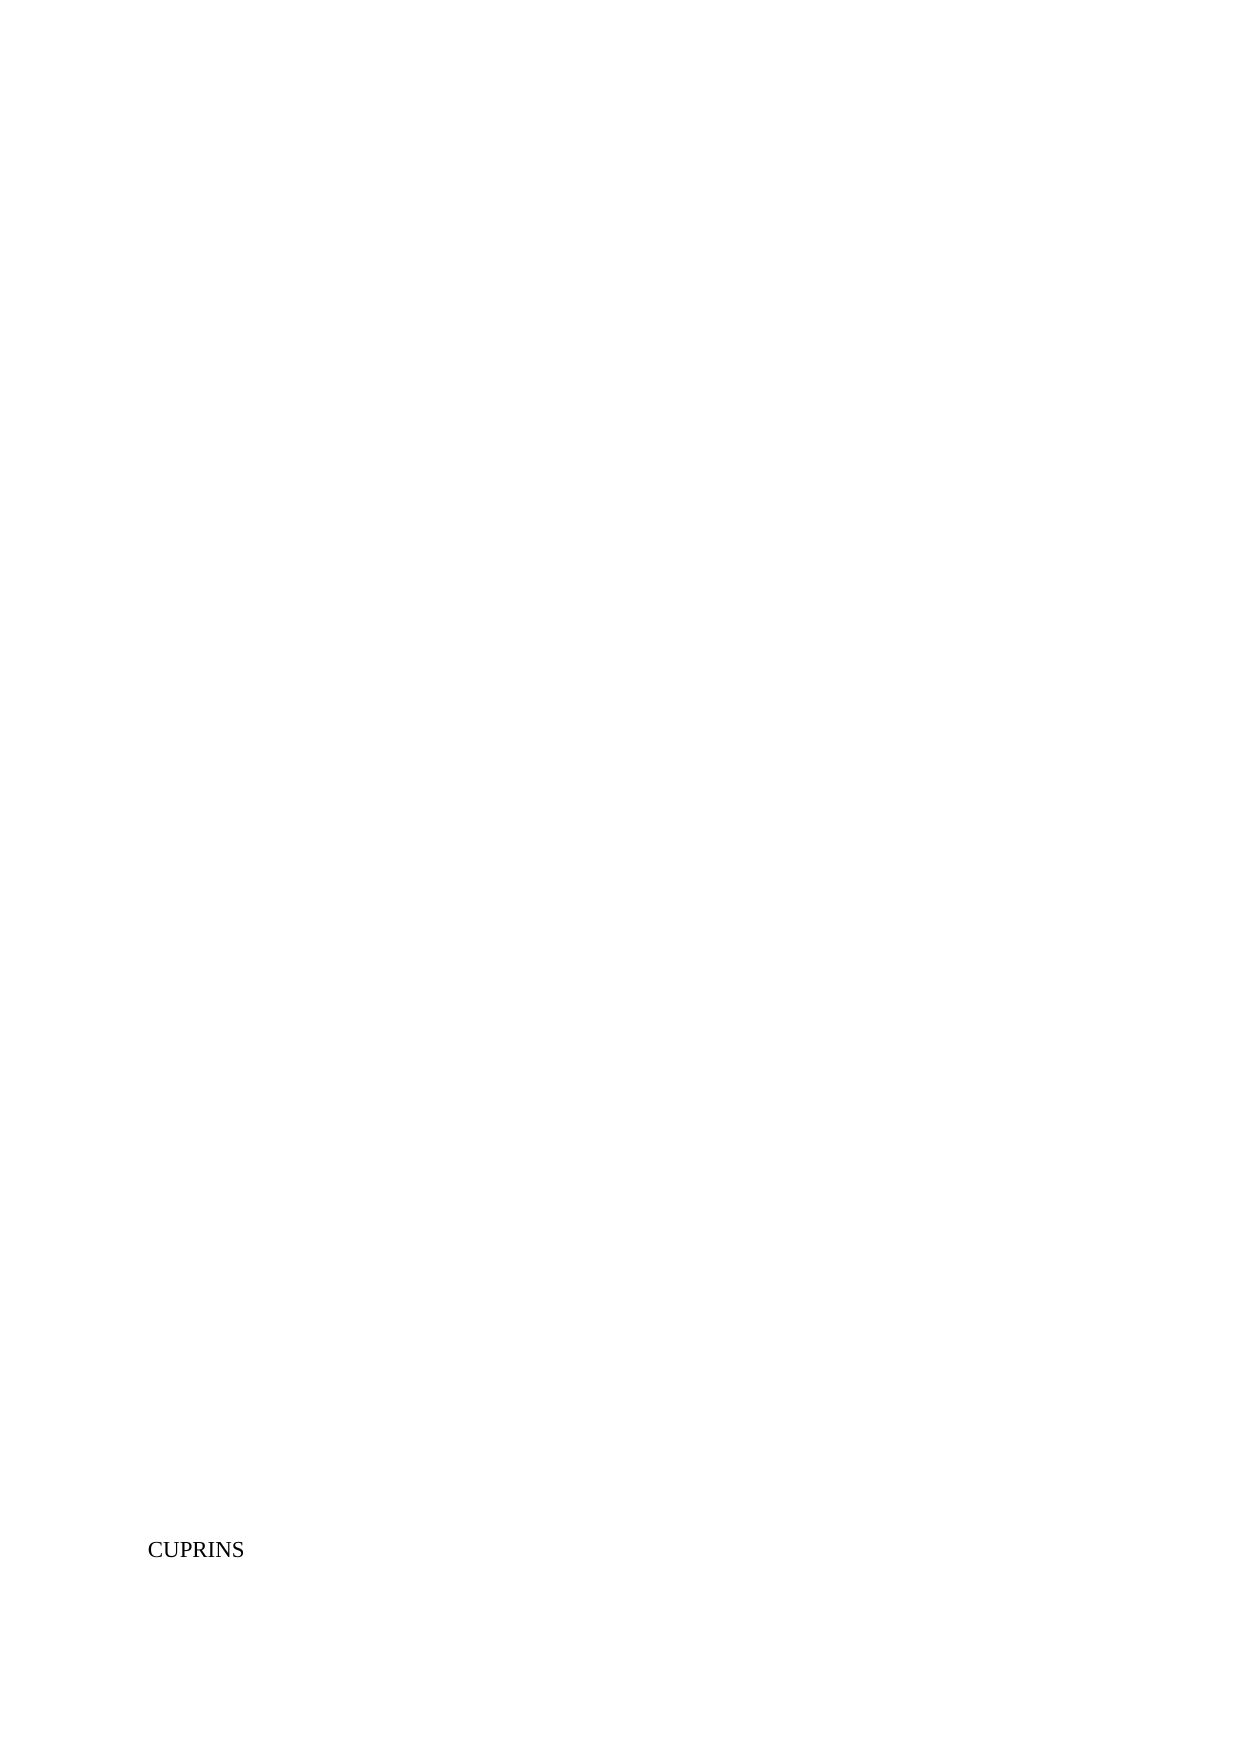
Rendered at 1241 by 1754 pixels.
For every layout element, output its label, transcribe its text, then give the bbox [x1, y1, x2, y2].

text CUPRINS [148, 1536, 1093, 1562]
